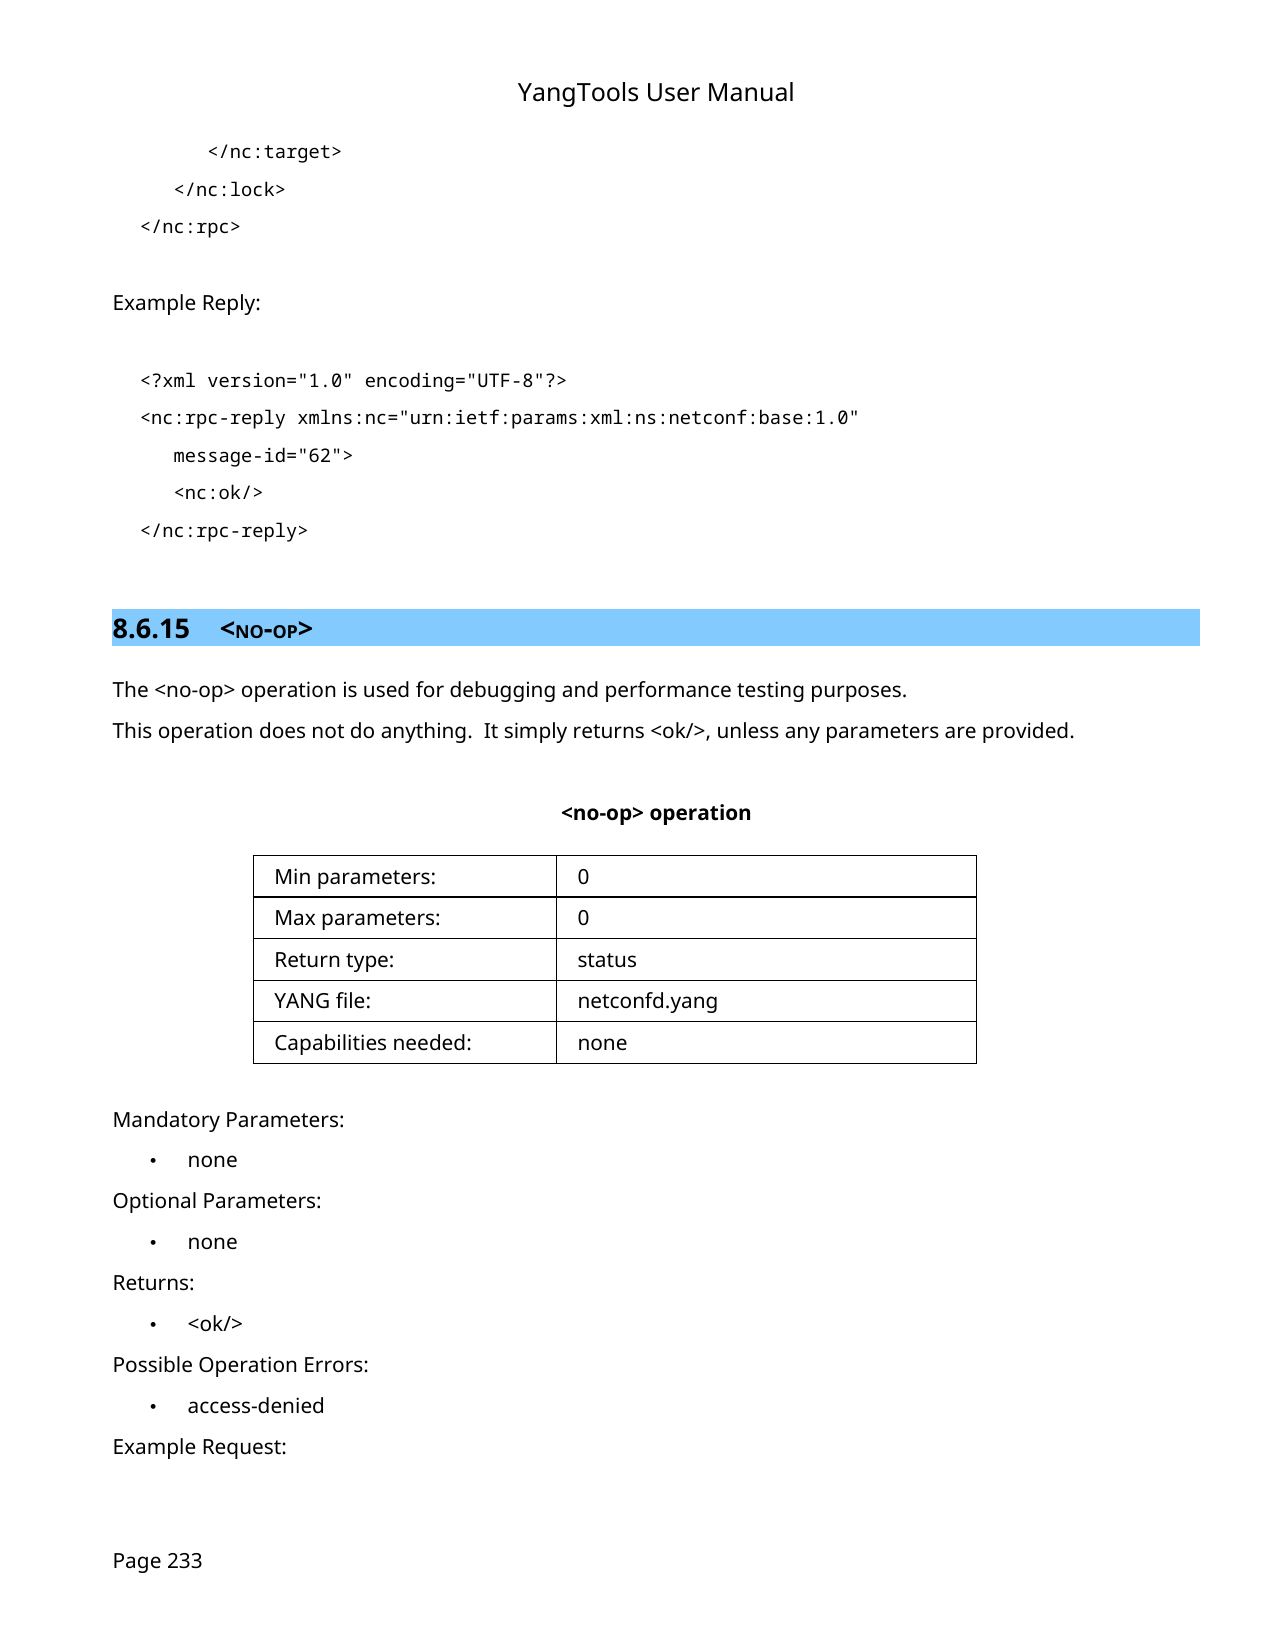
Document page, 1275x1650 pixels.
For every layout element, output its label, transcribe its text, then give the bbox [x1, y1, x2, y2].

text Example Request: [112, 1432, 1200, 1461]
list access-denied [150, 1391, 1200, 1420]
text Optional Parameters: [112, 1187, 1200, 1215]
table_header 0 [557, 856, 976, 896]
text </nc:rpc-reply> [139, 517, 1200, 542]
text </nc:rpc> [139, 213, 1200, 239]
text Example Reply: [112, 288, 1200, 317]
text Mandatory Parameters: [112, 1105, 1200, 1133]
text message-id="62"> [139, 442, 1200, 467]
text Returns: [112, 1268, 1200, 1297]
subtitle <no-op> operation [127, 798, 1185, 826]
text Possible Operation Errors: [112, 1350, 1200, 1379]
text The <no-op> operation is used for debugging and performance testing purposes. [112, 675, 1200, 704]
table_cell Return type: [254, 939, 556, 979]
table_cell 0 [557, 898, 976, 938]
table_cell netconfd.yang [557, 981, 976, 1021]
text <nc:ok/> [139, 479, 1200, 505]
table_header Min parameters: [254, 856, 556, 896]
subtitle <no-op> [112, 609, 1200, 646]
text </nc:target> [139, 138, 1200, 164]
table_cell Max parameters: [254, 898, 556, 938]
table_cell Capabilities needed: [254, 1022, 556, 1063]
table_cell status [557, 939, 976, 979]
table_cell none [557, 1022, 976, 1063]
text </nc:lock> [139, 176, 1200, 202]
table_cell YANG file: [254, 981, 556, 1021]
list <ok/> [150, 1309, 1200, 1338]
text This operation does not do anything. It simply returns <ok/>, unless any parameters are provided. [112, 716, 1200, 744]
text <?xml version="1.0" encoding="UTF-8"?> [139, 367, 1200, 392]
list none [150, 1146, 1200, 1174]
text <nc:rpc-reply xmlns:nc="urn:ietf:params:xml:ns:netconf:base:1.0" [139, 404, 1200, 430]
list none [150, 1227, 1200, 1256]
